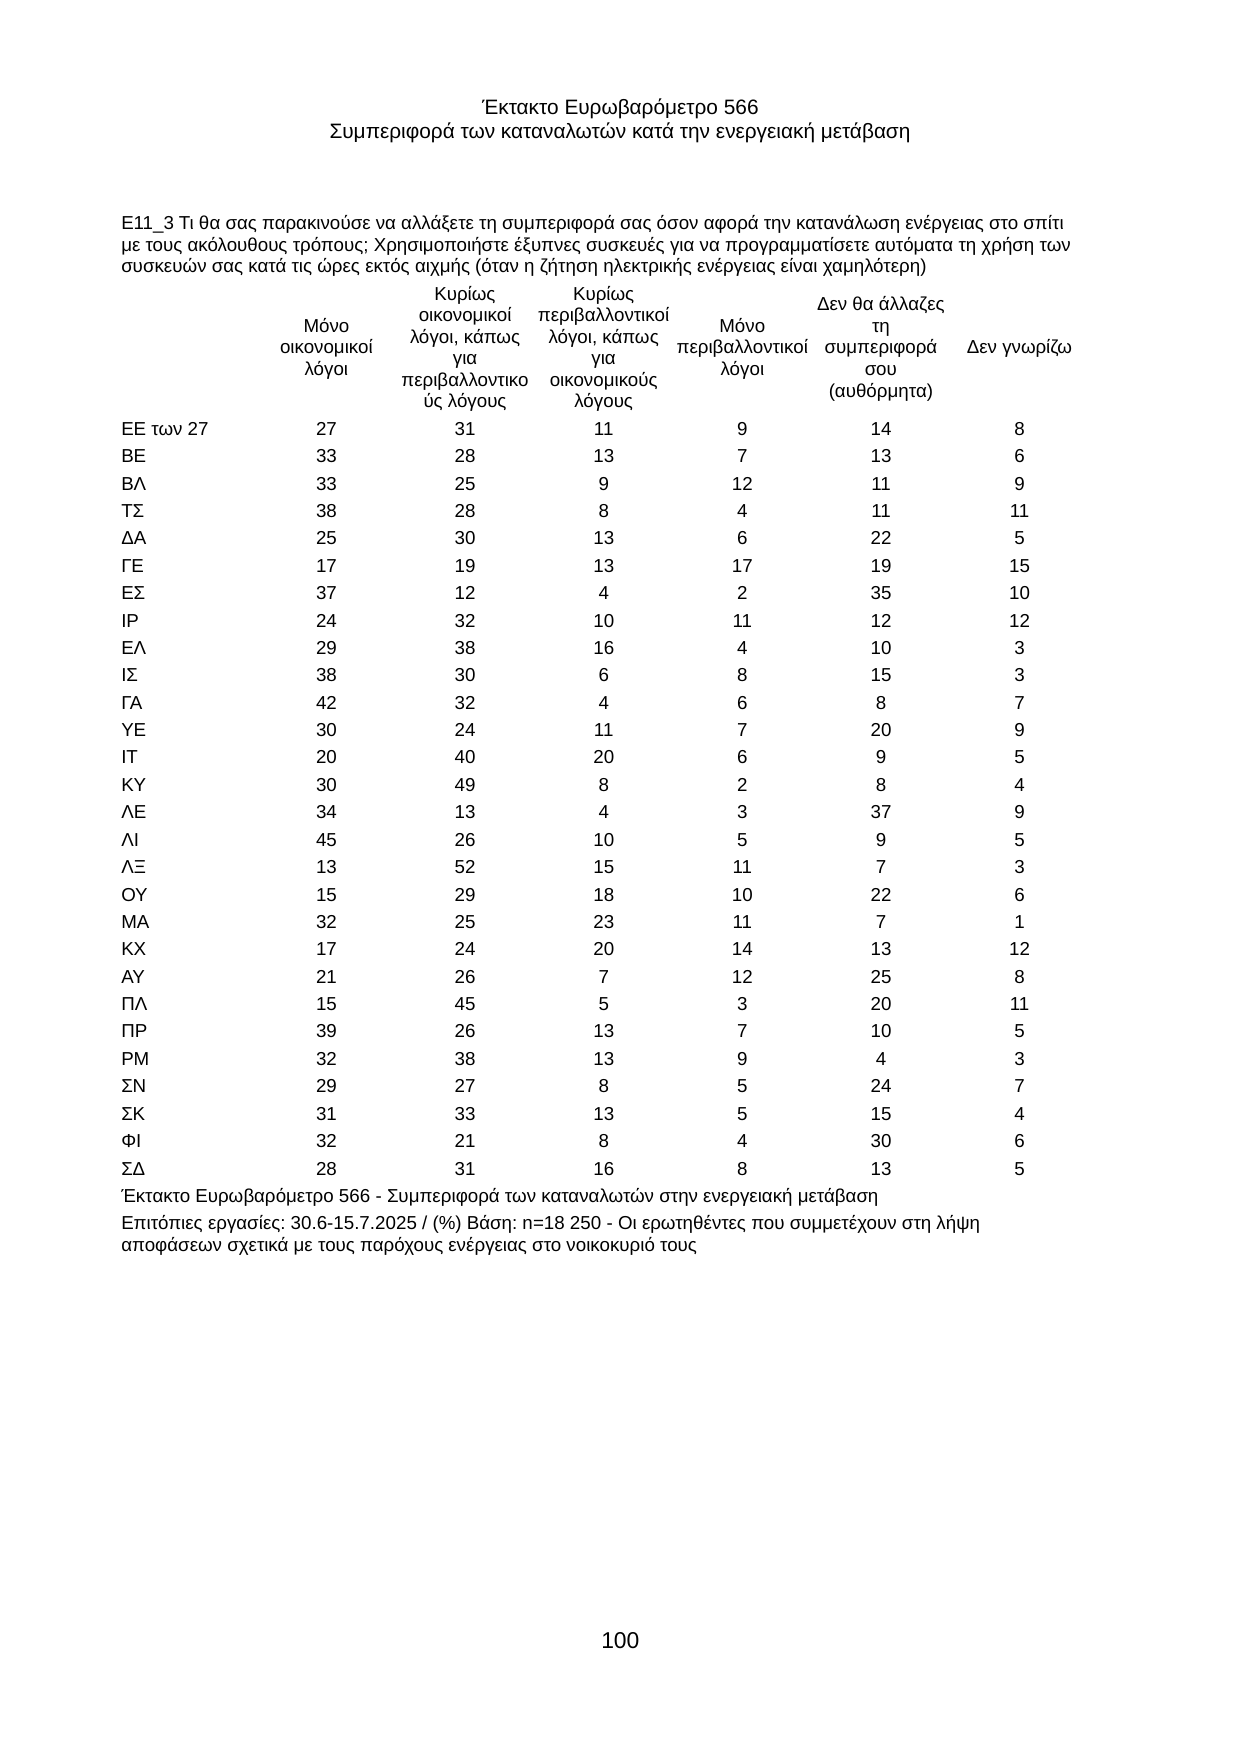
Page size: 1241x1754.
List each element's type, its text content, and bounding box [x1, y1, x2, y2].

table_cell 11 [673, 606, 811, 634]
table_cell 26 [395, 963, 534, 990]
table_cell 10 [950, 579, 1089, 606]
table_cell 11 [950, 497, 1089, 524]
table_cell 33 [395, 1100, 534, 1127]
table_cell 3 [950, 661, 1089, 689]
table_cell ΙΤ [118, 744, 257, 771]
table_cell 7 [811, 853, 950, 880]
table_cell 8 [950, 415, 1089, 442]
table_cell 14 [673, 935, 811, 963]
table_cell 6 [673, 689, 811, 716]
table_cell [118, 280, 257, 415]
table_cell 7 [673, 716, 811, 743]
table_cell ΚΥ [118, 771, 257, 798]
table_cell 11 [673, 853, 811, 880]
table_cell ΕΕ των 27 [118, 415, 257, 442]
table_cell 28 [395, 497, 534, 524]
table_cell ΔΑ [118, 524, 257, 552]
table_cell 40 [395, 744, 534, 771]
table_cell 1 [950, 908, 1089, 935]
table_cell 13 [395, 798, 534, 826]
table_cell Έκτακτο Ευρωβαρόμετρο 566 - Συμπεριφορά των καταναλωτών στην ενεργειακή μετάβαση [118, 1182, 1089, 1209]
table_cell 9 [811, 744, 950, 771]
table_cell 30 [811, 1127, 950, 1154]
table_cell 30 [395, 524, 534, 552]
table_cell 15 [811, 1100, 950, 1127]
table_cell 15 [950, 552, 1089, 579]
table_cell 28 [257, 1154, 395, 1182]
table_cell 5 [950, 744, 1089, 771]
table_cell 8 [534, 1127, 673, 1154]
table_cell ΛΙ [118, 826, 257, 853]
table_cell Μόνο οικονομικοί λόγοι [257, 280, 395, 415]
table_cell 11 [673, 908, 811, 935]
table_cell 22 [811, 880, 950, 908]
table_cell 4 [673, 634, 811, 661]
table_cell 13 [534, 552, 673, 579]
table_cell 25 [811, 963, 950, 990]
table_cell 9 [673, 415, 811, 442]
table_cell 49 [395, 771, 534, 798]
table_cell 33 [257, 442, 395, 469]
table_cell 8 [673, 1154, 811, 1182]
table_cell 25 [395, 908, 534, 935]
table_cell ΡΜ [118, 1045, 257, 1072]
table_cell 38 [395, 1045, 534, 1072]
table_cell 6 [950, 1127, 1089, 1154]
table_cell 29 [395, 880, 534, 908]
table_cell 4 [534, 689, 673, 716]
table_cell Δεν γνωρίζω [950, 280, 1089, 415]
table_cell ΛΞ [118, 853, 257, 880]
table_cell 35 [811, 579, 950, 606]
table_cell ΒΛ [118, 470, 257, 497]
table_cell ΕΣ [118, 579, 257, 606]
table_cell 9 [534, 470, 673, 497]
table_cell 5 [950, 1154, 1089, 1182]
table_cell 7 [534, 963, 673, 990]
table_cell ΜΑ [118, 908, 257, 935]
table_cell Κυρίως περιβαλλοντικοί λόγοι, κάπως για οικονομικούς λόγους [534, 280, 673, 415]
table_cell 9 [950, 470, 1089, 497]
table_cell 32 [395, 606, 534, 634]
table_cell 3 [950, 1045, 1089, 1072]
table_cell 13 [534, 1018, 673, 1045]
table_cell 4 [673, 1127, 811, 1154]
table_cell 4 [950, 771, 1089, 798]
table_cell 24 [257, 606, 395, 634]
table_cell 33 [257, 470, 395, 497]
table_header Ε11_3 Τι θα σας παρακινούσε να αλλάξετε τη συμπεριφορά σας όσον αφορά την κατανάλωση ενέργειας στο σπίτι με τους ακόλουθους τρόπους; Χρησιμοποιήστε έξυπνες συσκευές για να προγραμματίσετε αυτόματα τη χρήση των συσκευών σας κατά τις ώρες εκτός αιχμής (όταν η ζήτηση ηλεκτρικής ενέργειας είναι χαμηλότερη) [118, 209, 1089, 279]
table_cell 12 [673, 963, 811, 990]
table_cell ΦΙ [118, 1127, 257, 1154]
table_cell 11 [950, 990, 1089, 1017]
table_cell 11 [811, 470, 950, 497]
table_cell ΚΧ [118, 935, 257, 963]
table_cell 2 [673, 579, 811, 606]
table_cell 7 [673, 1018, 811, 1045]
table_cell ΙΡ [118, 606, 257, 634]
table_cell 26 [395, 1018, 534, 1045]
table_cell 45 [395, 990, 534, 1017]
table_cell 16 [534, 1154, 673, 1182]
table_cell 32 [257, 1127, 395, 1154]
table_cell 4 [950, 1100, 1089, 1127]
table_cell 23 [534, 908, 673, 935]
table_cell 5 [950, 1018, 1089, 1045]
table_cell 39 [257, 1018, 395, 1045]
table_cell 20 [534, 744, 673, 771]
table_cell 12 [811, 606, 950, 634]
table_cell 19 [811, 552, 950, 579]
table_cell 3 [950, 634, 1089, 661]
table_cell ΓΕ [118, 552, 257, 579]
table_cell 34 [257, 798, 395, 826]
table_cell 5 [534, 990, 673, 1017]
table_cell 21 [257, 963, 395, 990]
table_cell Δεν θα άλλαζες τη συμπεριφορά σου (αυθόρμητα) [811, 280, 950, 415]
table_cell 20 [811, 990, 950, 1017]
table_cell Επιτόπιες εργασίες: 30.6-15.7.2025 / (%) Βάση: n=18 250 - Οι ερωτηθέντες που συμμετέχουν στη λήψη αποφάσεων σχετικά με τους παρόχους ενέργειας στο νοικοκυριό τους [118, 1209, 1089, 1258]
table_cell 5 [950, 826, 1089, 853]
table_cell 4 [673, 497, 811, 524]
table_cell 26 [395, 826, 534, 853]
table_cell 37 [257, 579, 395, 606]
table_cell 31 [395, 1154, 534, 1182]
table_cell 3 [673, 798, 811, 826]
table_cell 13 [811, 935, 950, 963]
table_cell 10 [534, 826, 673, 853]
table_cell 10 [811, 634, 950, 661]
table_cell 4 [534, 579, 673, 606]
table_cell ΕΛ [118, 634, 257, 661]
table_cell 11 [811, 497, 950, 524]
table_cell 12 [950, 606, 1089, 634]
table_cell 8 [534, 497, 673, 524]
table_cell 24 [811, 1072, 950, 1099]
table_cell 24 [395, 935, 534, 963]
table_cell 42 [257, 689, 395, 716]
table_cell ΙΣ [118, 661, 257, 689]
table_cell 37 [811, 798, 950, 826]
table_cell 11 [534, 415, 673, 442]
table_cell 17 [257, 552, 395, 579]
table_cell ΣΚ [118, 1100, 257, 1127]
table_cell 20 [811, 716, 950, 743]
table_cell ΓΑ [118, 689, 257, 716]
table_cell 19 [395, 552, 534, 579]
table_cell 38 [395, 634, 534, 661]
table_cell 31 [395, 415, 534, 442]
table_cell 9 [950, 798, 1089, 826]
table_cell 15 [534, 853, 673, 880]
table_cell 25 [257, 524, 395, 552]
table_cell 12 [673, 470, 811, 497]
table_cell 14 [811, 415, 950, 442]
table_cell 4 [811, 1045, 950, 1072]
table_cell ΣΔ [118, 1154, 257, 1182]
table_cell ΥΕ [118, 716, 257, 743]
table_cell 5 [950, 524, 1089, 552]
table_cell 8 [950, 963, 1089, 990]
table_cell 15 [257, 880, 395, 908]
table_cell ΛΕ [118, 798, 257, 826]
table_cell 25 [395, 470, 534, 497]
table_cell 3 [950, 853, 1089, 880]
table_cell 17 [257, 935, 395, 963]
table_cell 4 [534, 798, 673, 826]
table_cell 7 [673, 442, 811, 469]
table_cell 5 [673, 826, 811, 853]
table_cell 13 [257, 853, 395, 880]
table_cell 6 [950, 880, 1089, 908]
table_cell ΠΡ [118, 1018, 257, 1045]
table_cell 8 [534, 1072, 673, 1099]
table_cell 5 [673, 1072, 811, 1099]
table_cell Μόνο περιβαλλοντικοί λόγοι [673, 280, 811, 415]
table_cell 13 [534, 442, 673, 469]
table_cell 24 [395, 716, 534, 743]
table_cell 12 [395, 579, 534, 606]
table_cell 22 [811, 524, 950, 552]
table_cell 8 [534, 771, 673, 798]
table_cell 15 [257, 990, 395, 1017]
table_cell 8 [811, 689, 950, 716]
table_cell ΑΥ [118, 963, 257, 990]
table_cell 27 [395, 1072, 534, 1099]
table_cell 6 [534, 661, 673, 689]
table_cell 52 [395, 853, 534, 880]
table_cell 32 [257, 1045, 395, 1072]
table_cell 28 [395, 442, 534, 469]
table_cell 10 [811, 1018, 950, 1045]
table_cell 29 [257, 634, 395, 661]
table_cell 2 [673, 771, 811, 798]
table_cell 8 [673, 661, 811, 689]
table_cell 13 [811, 442, 950, 469]
table_cell 13 [811, 1154, 950, 1182]
table_cell 3 [673, 990, 811, 1017]
table_cell 38 [257, 497, 395, 524]
table_cell 32 [257, 908, 395, 935]
table_cell ΒΕ [118, 442, 257, 469]
table_cell ΠΛ [118, 990, 257, 1017]
table_cell 7 [811, 908, 950, 935]
table_cell 20 [534, 935, 673, 963]
table_cell 13 [534, 1045, 673, 1072]
table_cell 6 [950, 442, 1089, 469]
table_cell 16 [534, 634, 673, 661]
table_cell 21 [395, 1127, 534, 1154]
table_cell 30 [257, 771, 395, 798]
table_cell ΣΝ [118, 1072, 257, 1099]
table_cell 11 [534, 716, 673, 743]
table_cell 27 [257, 415, 395, 442]
table_cell 9 [950, 716, 1089, 743]
table_cell 17 [673, 552, 811, 579]
table_cell 15 [811, 661, 950, 689]
table_cell 6 [673, 744, 811, 771]
table_cell 10 [534, 606, 673, 634]
table_cell 30 [257, 716, 395, 743]
table_cell 13 [534, 1100, 673, 1127]
table_cell 8 [811, 771, 950, 798]
table_cell 10 [673, 880, 811, 908]
table_cell 31 [257, 1100, 395, 1127]
table_cell 18 [534, 880, 673, 908]
table_cell 6 [673, 524, 811, 552]
table_cell 12 [950, 935, 1089, 963]
table_cell 20 [257, 744, 395, 771]
table_cell 5 [673, 1100, 811, 1127]
table_cell 9 [673, 1045, 811, 1072]
table_cell 7 [950, 689, 1089, 716]
table_cell 7 [950, 1072, 1089, 1099]
table_cell ΤΣ [118, 497, 257, 524]
table_cell 13 [534, 524, 673, 552]
table_cell Κυρίως οικονομικοί λόγοι, κάπως για περιβαλλοντικούς λόγους [395, 280, 534, 415]
table_cell ΟΥ [118, 880, 257, 908]
table_cell 32 [395, 689, 534, 716]
table_cell 45 [257, 826, 395, 853]
table_cell 9 [811, 826, 950, 853]
table_cell 38 [257, 661, 395, 689]
table_cell 30 [395, 661, 534, 689]
table_cell 29 [257, 1072, 395, 1099]
